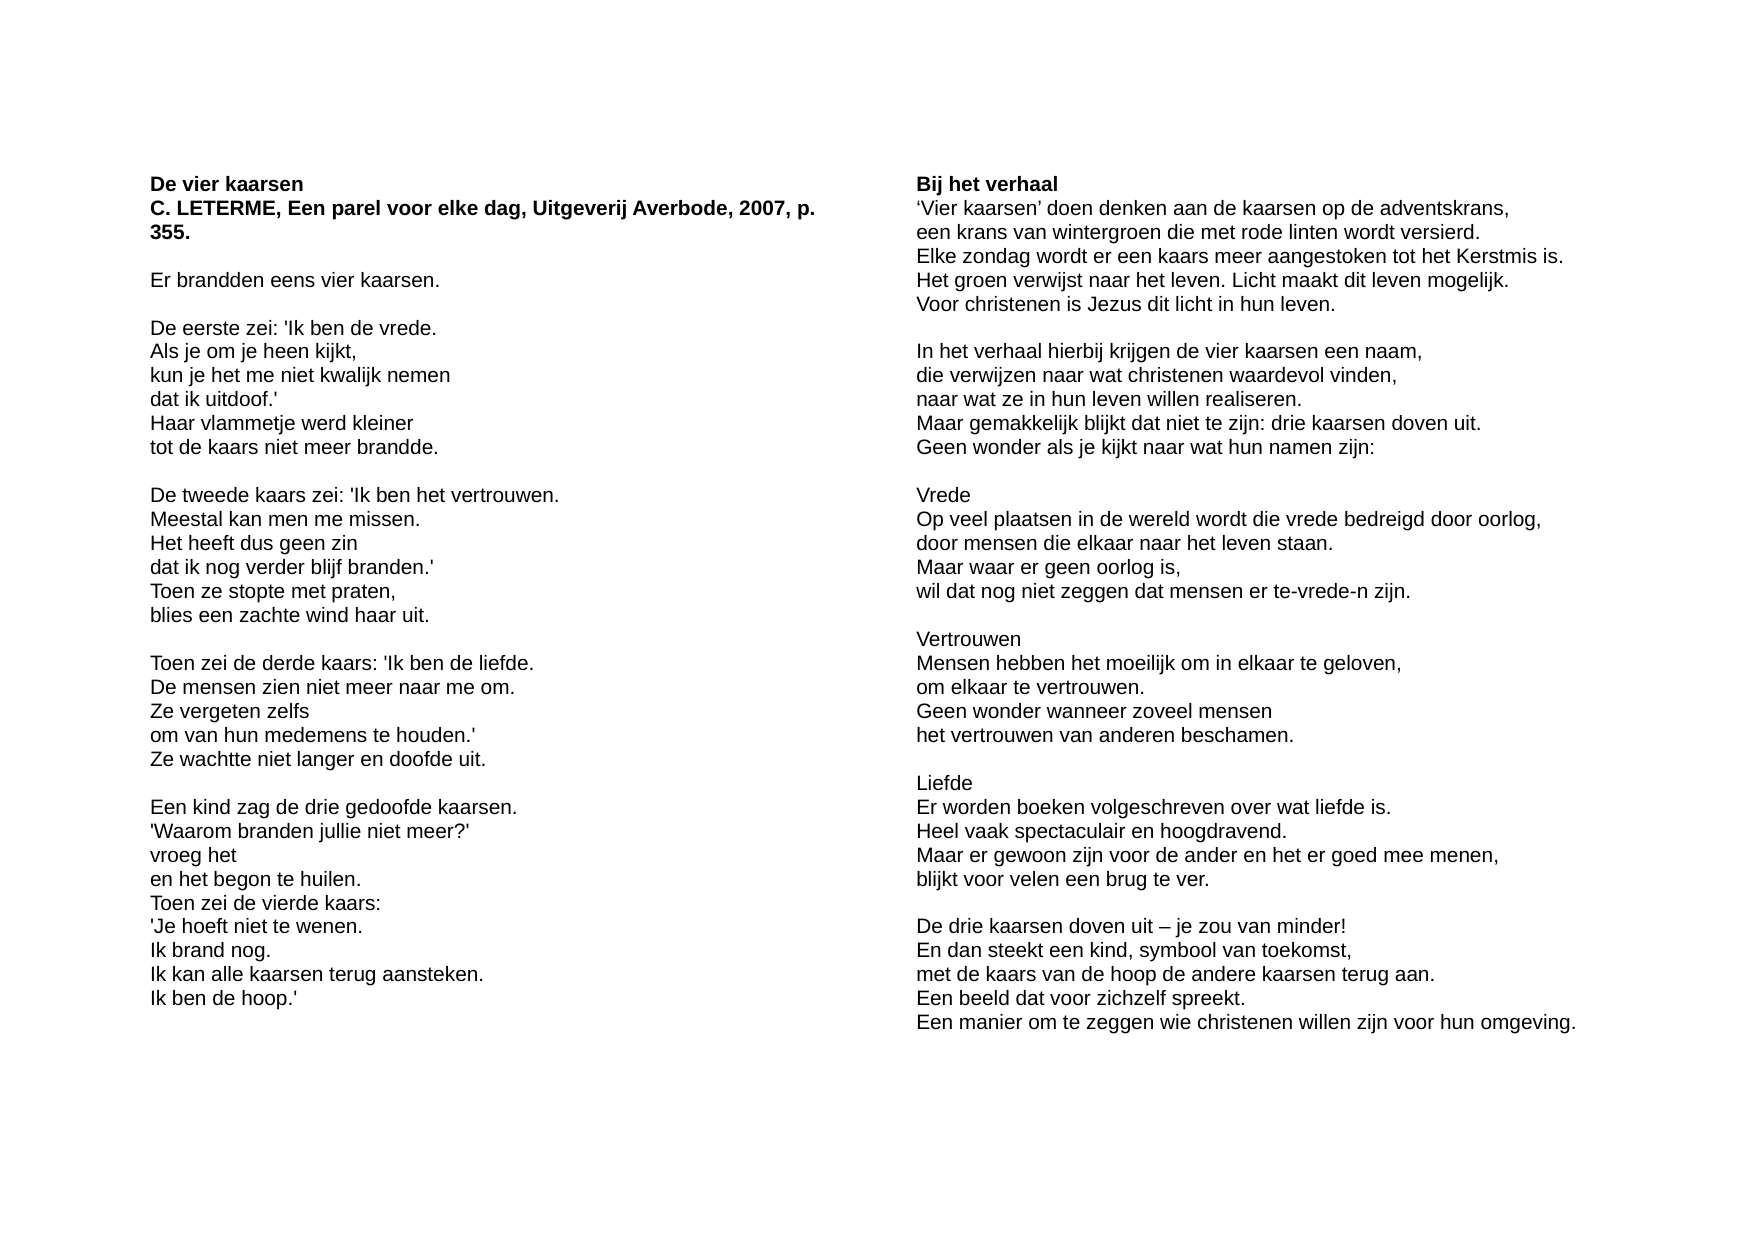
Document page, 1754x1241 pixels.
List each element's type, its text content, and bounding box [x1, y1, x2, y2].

text Toen ze stopte met praten, [150, 579, 841, 603]
text Op veel plaatsen in de wereld wordt die vrede bedreigd door oorlog, [916, 507, 1607, 531]
text Haar vlammetje werd kleiner [150, 411, 841, 435]
text om van hun medemens te houden.' [150, 723, 841, 747]
text De vier kaarsen [150, 172, 841, 196]
text 'Waarom branden jullie niet meer?' [150, 818, 841, 842]
text Geen wonder als je kijkt naar wat hun namen zijn: [916, 435, 1607, 459]
text De drie kaarsen doven uit – je zou van minder! [916, 914, 1607, 938]
text blijkt voor velen een brug te ver. [916, 866, 1607, 890]
text ‘Vier kaarsen’ doen denken aan de kaarsen op de adventskrans, [916, 196, 1607, 219]
text Bij het verhaal [916, 172, 1607, 196]
text Toen zei de vierde kaars: [150, 890, 841, 914]
text dat ik uitdoof.' [150, 387, 841, 411]
text Mensen hebben het moeilijk om in elkaar te geloven, [916, 651, 1607, 675]
text het vertrouwen van anderen beschamen. [916, 723, 1607, 747]
text Ik ben de hoop.' [150, 986, 841, 1010]
text Vertrouwen [916, 627, 1607, 651]
text 'Je hoeft niet te wenen. [150, 914, 841, 938]
text Toen zei de derde kaars: 'Ik ben de liefde. [150, 651, 841, 675]
text Als je om je heen kijkt, [150, 339, 841, 363]
text met de kaars van de hoop de andere kaarsen terug aan. [916, 962, 1607, 986]
text Maar er gewoon zijn voor de ander en het er goed mee menen, [916, 842, 1607, 866]
text tot de kaars niet meer brandde. [150, 435, 841, 459]
text In het verhaal hierbij krijgen de vier kaarsen een naam, [916, 339, 1607, 363]
text en het begon te huilen. [150, 866, 841, 890]
text kun je het me niet kwalijk nemen [150, 363, 841, 387]
text De mensen zien niet meer naar me om. [150, 675, 841, 699]
text Geen wonder wanneer zoveel mensen [916, 699, 1607, 723]
text Ze wachtte niet langer en doofde uit. [150, 747, 841, 771]
text C. LETERME, Een parel voor elke dag, Uitgeverij Averbode, 2007, p. 355. [150, 196, 841, 243]
text Een manier om te zeggen wie christenen willen zijn voor hun omgeving. [916, 1010, 1607, 1034]
text blies een zachte wind haar uit. [150, 603, 841, 627]
text Een kind zag de drie gedoofde kaarsen. [150, 794, 841, 818]
text Ze vergeten zelfs [150, 699, 841, 723]
text dat ik nog verder blijf branden.' [150, 555, 841, 579]
text Ik kan alle kaarsen terug aansteken. [150, 962, 841, 986]
text En dan steekt een kind, symbool van toekomst, [916, 938, 1607, 962]
text een krans van wintergroen die met rode linten wordt versierd. [916, 219, 1607, 243]
text die verwijzen naar wat christenen waardevol vinden, [916, 363, 1607, 387]
text De eerste zei: 'Ik ben de vrede. [150, 315, 841, 339]
text door mensen die elkaar naar het leven staan. [916, 531, 1607, 555]
text naar wat ze in hun leven willen realiseren. [916, 387, 1607, 411]
text Maar gemakkelijk blijkt dat niet te zijn: drie kaarsen doven uit. [916, 411, 1607, 435]
text vroeg het [150, 842, 841, 866]
text Maar waar er geen oorlog is, [916, 555, 1607, 579]
text Er brandden eens vier kaarsen. [150, 267, 841, 291]
text Ik brand nog. [150, 938, 841, 962]
text om elkaar te vertrouwen. [916, 675, 1607, 699]
text Liefde [916, 771, 1607, 794]
text wil dat nog niet zeggen dat mensen er te-vrede-n zijn. [916, 579, 1607, 603]
text Meestal kan men me missen. [150, 507, 841, 531]
text Heel vaak spectaculair en hoogdravend. [916, 818, 1607, 842]
text Vrede [916, 483, 1607, 507]
text Er worden boeken volgeschreven over wat liefde is. [916, 794, 1607, 818]
text Voor christenen is Jezus dit licht in hun leven. [916, 291, 1607, 315]
text Een beeld dat voor zichzelf spreekt. [916, 986, 1607, 1010]
text Het heeft dus geen zin [150, 531, 841, 555]
text Elke zondag wordt er een kaars meer aangestoken tot het Kerstmis is. [916, 243, 1607, 267]
text De tweede kaars zei: 'Ik ben het vertrouwen. [150, 483, 841, 507]
text Het groen verwijst naar het leven. Licht maakt dit leven mogelijk. [916, 267, 1607, 291]
